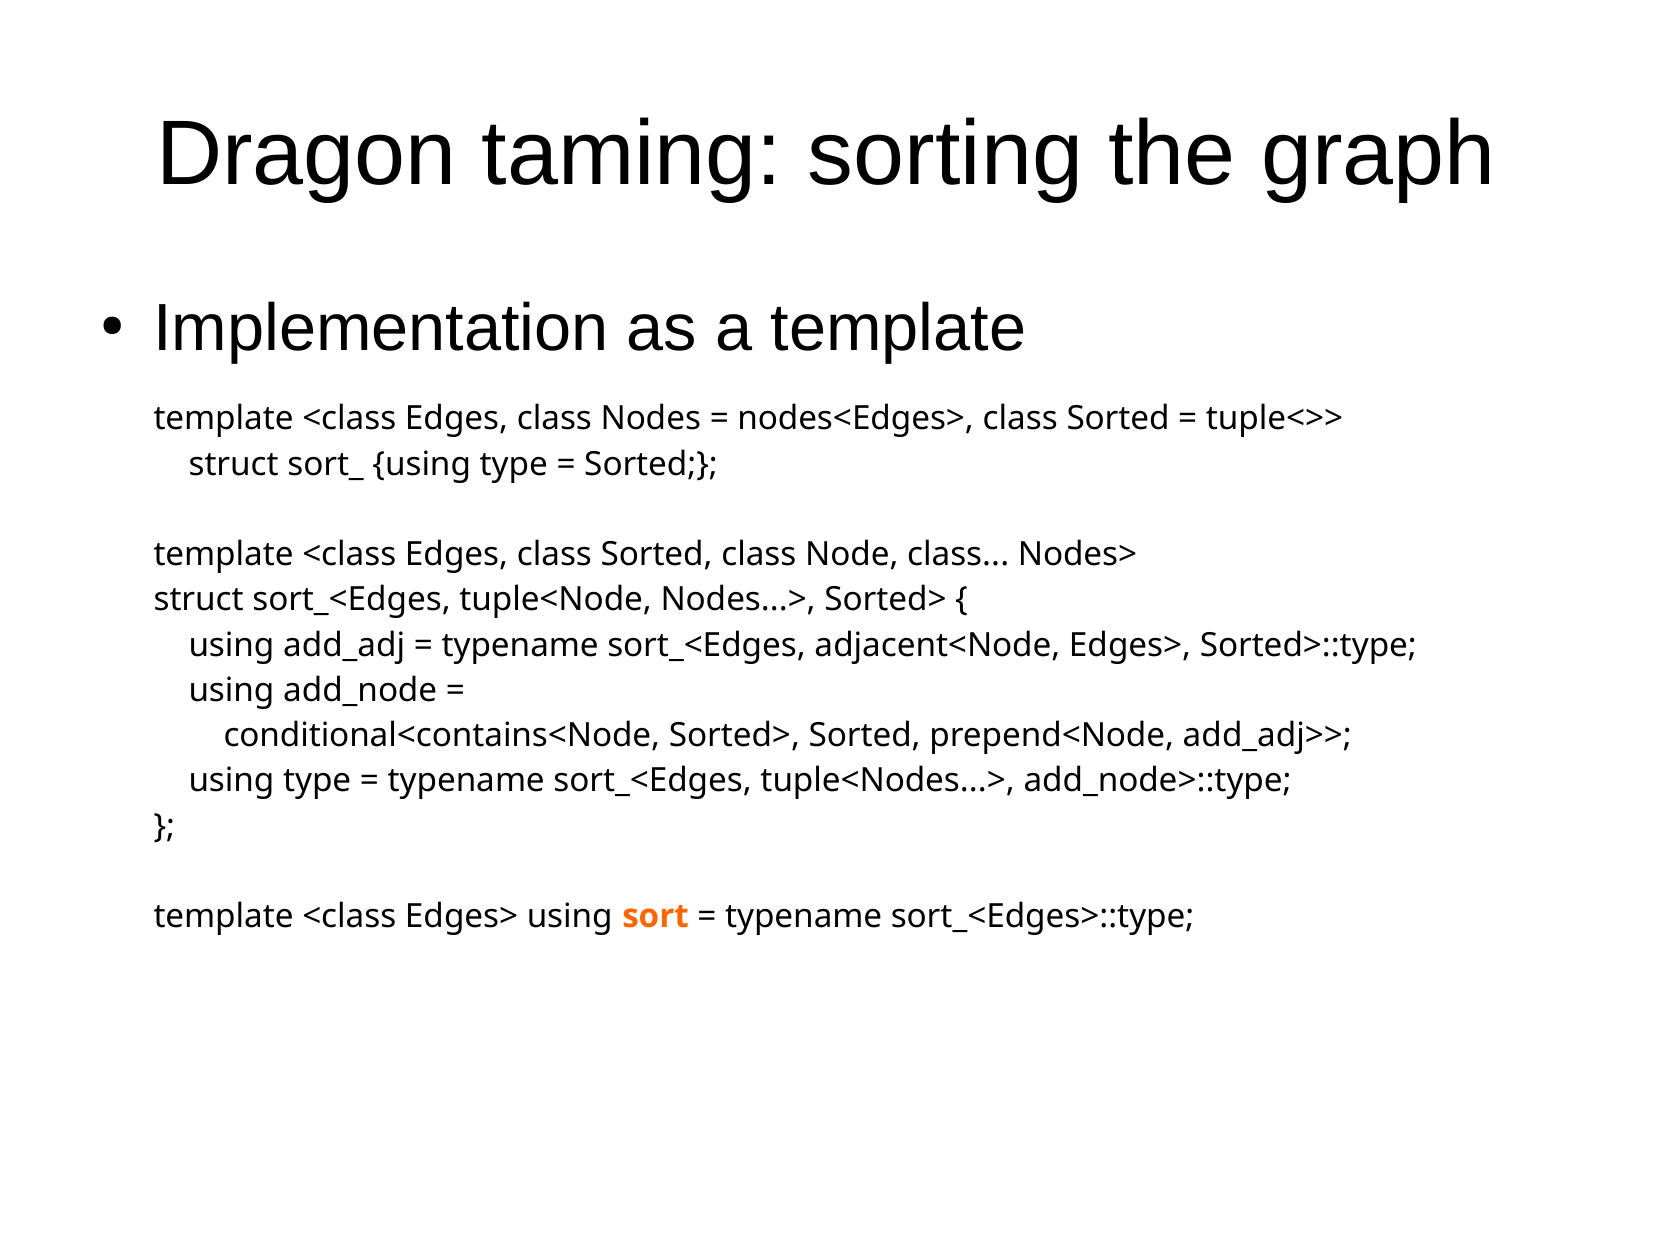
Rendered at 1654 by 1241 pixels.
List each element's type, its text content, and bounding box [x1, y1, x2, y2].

title Dragon taming: sorting the graph [82, 49, 1571, 257]
list Implementation as a template template <class Edges, class Nodes = nodes<Edges>, class Sorted = tuple<>> struct sort_ {using type = Sorted;}; template <class Edges, class Sorted, class Node, class... Nodes> struct sort_<Edges, tuple<Node, Nodes...>, Sorted> { using add_adj = typename sort_<Edges, adjacent<Node, Edges>, Sorted>::type; using add_node = conditional<contains<Node, Sorted>, Sorted, prepend<Node, add_adj>>; using type = typename sort_<Edges, tuple<Nodes...>, add_node>::type; }; template <class Edges> using sort = typename sort_<Edges>::type; [82, 290, 1571, 1109]
